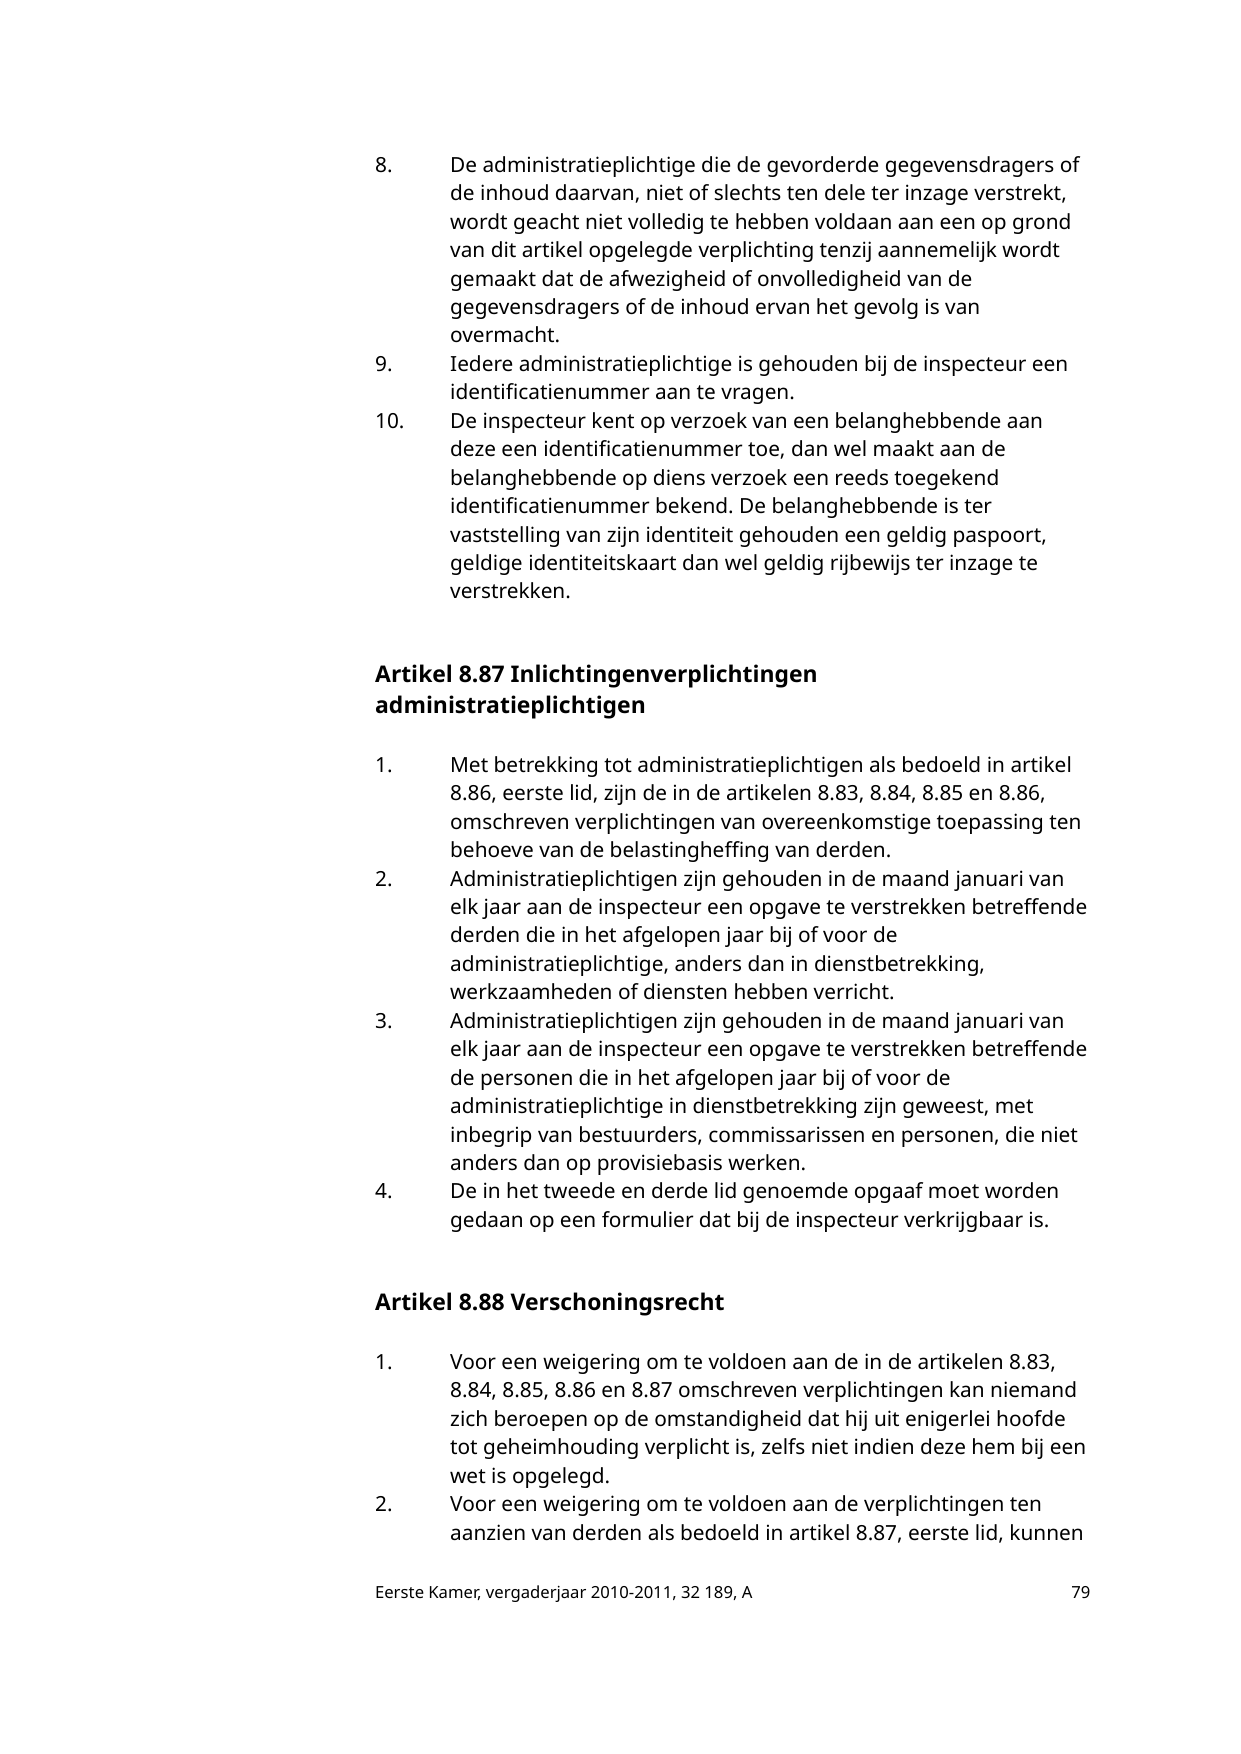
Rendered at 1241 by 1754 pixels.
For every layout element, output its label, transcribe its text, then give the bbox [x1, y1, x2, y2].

list Met betrekking tot administratieplichtigen als bedoeld in artikel 8.86, eerste lid, zijn de in de artikelen 8.83, 8.84, 8.85 en 8.86, omschreven verplichtingen van overeenkomstige toepassing ten behoeve van de belastingheffing van derden. [375, 750, 1090, 864]
list De inspecteur kent op verzoek van een belanghebbende aan deze een identificatienummer toe, dan wel maakt aan de belanghebbende op diens verzoek een reeds toegekend identificatienummer bekend. De belanghebbende is ter vaststelling van zijn identiteit gehouden een geldig paspoort, geldige identiteitskaart dan wel geldig rijbewijs ter inzage te verstrekken. [375, 406, 1090, 605]
subtitle Artikel 8.88 Verschoningsrecht [375, 1286, 1090, 1317]
list Voor een weigering om te voldoen aan de verplichtingen ten aanzien van derden als bedoeld in artikel 8.87, eerste lid, kunnen [375, 1489, 1090, 1546]
list Iedere administratieplichtige is gehouden bij de inspecteur een identificatienummer aan te vragen. [375, 349, 1090, 406]
list Administratieplichtigen zijn gehouden in de maand januari van elk jaar aan de inspecteur een opgave te verstrekken betreffende de personen die in het afgelopen jaar bij of voor de administratieplichtige in dienstbetrekking zijn geweest, met inbegrip van bestuurders, commissarissen en personen, die niet anders dan op provisiebasis werken. [375, 1006, 1090, 1177]
list Administratieplichtigen zijn gehouden in de maand januari van elk jaar aan de inspecteur een opgave te verstrekken betreffende derden die in het afgelopen jaar bij of voor de administratieplichtige, anders dan in dienstbetrekking, werkzaamheden of diensten hebben verricht. [375, 864, 1090, 1006]
list De in het tweede en derde lid genoemde opgaaf moet worden gedaan op een formulier dat bij de inspecteur verkrijgbaar is. [375, 1177, 1090, 1233]
subtitle Artikel 8.87 Inlichtingenverplichtingen administratieplichtigen [375, 657, 1090, 720]
list De administratieplichtige die de gevorderde gegevensdragers of de inhoud daarvan, niet of slechts ten dele ter inzage verstrekt, wordt geacht niet volledig te hebben voldaan aan een op grond van dit artikel opgelegde verplichting tenzij aannemelijk wordt gemaakt dat de afwezigheid of onvolledigheid van de gegevensdragers of de inhoud ervan het gevolg is van overmacht. [375, 150, 1090, 349]
list Voor een weigering om te voldoen aan de in de artikelen 8.83, 8.84, 8.85, 8.86 en 8.87 omschreven verplichtingen kan niemand zich beroepen op de omstandigheid dat hij uit enigerlei hoofde tot geheimhouding verplicht is, zelfs niet indien deze hem bij een wet is opgelegd. [375, 1347, 1090, 1489]
